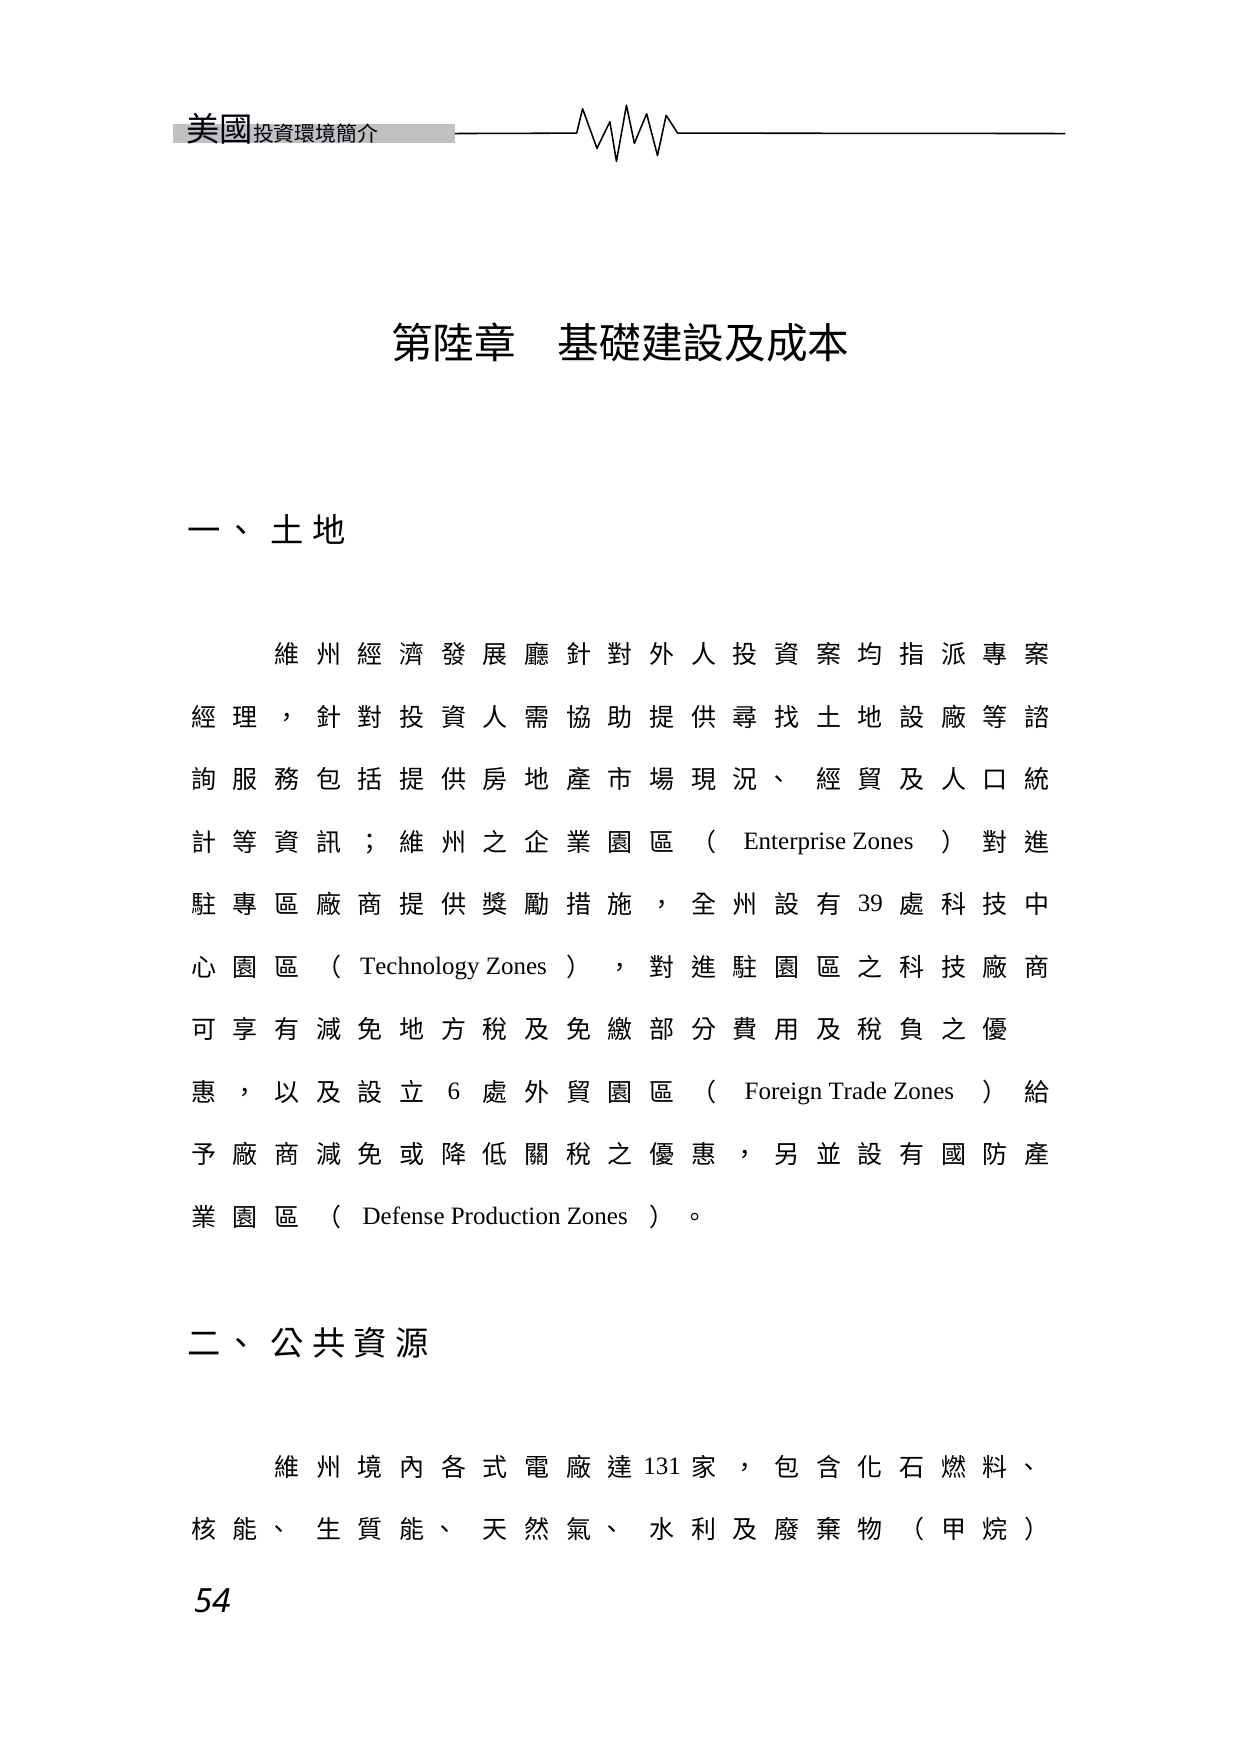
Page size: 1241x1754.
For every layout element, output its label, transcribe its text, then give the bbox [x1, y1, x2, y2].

text 維州經濟發展廳針對外人投資案均指派專案經理，針對投資人需協助提供尋找土地設廠等諮詢服務包括提供房地產市場現況、經貿及人口統計等資訊；維州之企業園區（Enterprise Zones）對進駐專區廠商提供獎勵措施，全州設有39處科技中心園區（Technology Zones），對進駐園區之科技廠商可享有減免地方稅及免繳部分費用及稅負之優惠，以及設立6處外貿園區（Foreign Trade Zones）給予廠商減免或降低關稅之優惠，另並設有國防產業園區（Defense Production Zones）。 [183, 611, 1058, 1236]
text 一、土地 [183, 486, 1058, 549]
text 二、公共資源 [183, 1299, 1058, 1361]
text 維州境內各式電廠達131家，包含化石燃料、核能、生質能、天然氣、水利及廢棄物（甲烷） [183, 1424, 1058, 1549]
text 第陸章 基礎建設及成本 [183, 299, 1058, 361]
